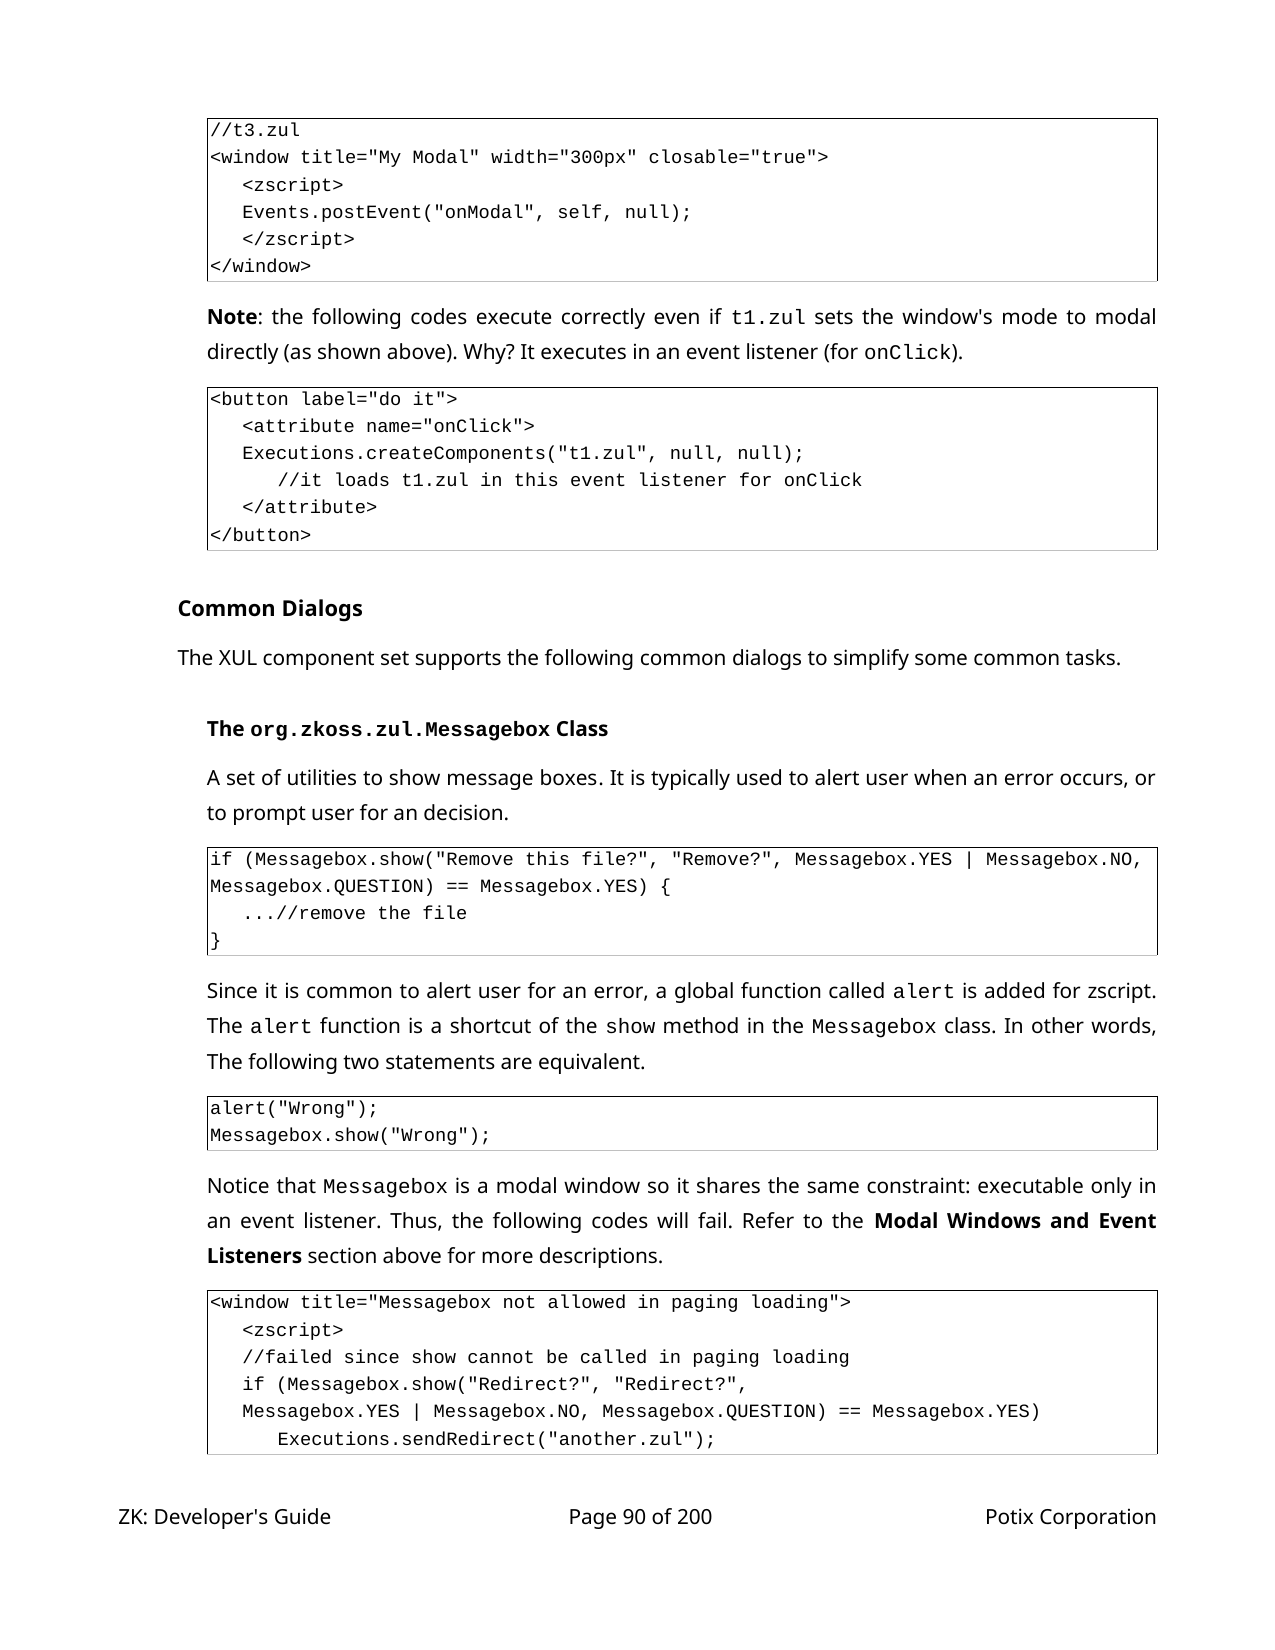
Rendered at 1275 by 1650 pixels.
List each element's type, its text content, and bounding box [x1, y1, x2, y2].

text Messagebox.YES | Messagebox.NO, Messagebox.QUESTION) == Messagebox.YES) [208, 1399, 1157, 1423]
text Note: the following codes execute correctly even if t1.zul sets the window's mode to modal directly (as shown above). Why? It executes in an event listener (for onClick). [207, 302, 1157, 366]
text //it loads t1.zul in this event listener for onClick [208, 468, 1157, 492]
text <window title="Messagebox not allowed in paging loading"> [208, 1291, 1157, 1315]
text //t3.zul [208, 119, 1157, 142]
text Events.postEvent("onModal", self, null); [208, 200, 1157, 224]
text ...//remove the file [208, 901, 1157, 925]
text Messagebox.show("Wrong"); [208, 1123, 1157, 1150]
subtitle The org.zkoss.zul.Messagebox Class [207, 714, 1157, 742]
subtitle Common Dialogs [177, 592, 1157, 622]
text Executions.sendRedirect("another.zul"); [208, 1426, 1157, 1454]
text if (Messagebox.show("Redirect?", "Redirect?", [208, 1372, 1157, 1396]
text <window title="My Modal" width="300px" closable="true"> [208, 145, 1157, 169]
text Notice that Messagebox is a modal window so it shares the same constraint: executable only in an event listener. Thus, the following codes will fail. Refer to the Modal Windows and Event Listeners section above for more descriptions. [207, 1171, 1157, 1270]
text <zscript> [208, 1318, 1157, 1342]
text </zscript> [208, 227, 1157, 251]
text </attribute> [208, 495, 1157, 520]
text A set of utilities to show message boxes. It is typically used to alert user when an error occurs, or to prompt user for an decision. [207, 763, 1157, 826]
text Executions.createComponents("t1.zul", null, null); [208, 441, 1157, 465]
text alert("Wrong"); [208, 1097, 1157, 1120]
text if (Messagebox.show("Remove this file?", "Remove?", Messagebox.YES | Messagebox.NO, Messagebox.QUESTION) == Messagebox.YES) { [208, 848, 1157, 898]
text Since it is common to alert user for an error, a global function called alert is added for zscript. The alert function is a shortcut of the show method in the Messagebox class. In other words, The following two statements are equivalent. [207, 976, 1157, 1075]
text </button> [208, 523, 1157, 550]
text } [208, 928, 1157, 955]
text <zscript> [208, 172, 1157, 197]
text <attribute name="onClick"> [208, 414, 1157, 438]
text //failed since show cannot be called in paging loading [208, 1345, 1157, 1369]
text </window> [208, 254, 1157, 281]
text <button label="do it"> [208, 388, 1157, 411]
text The XUL component set supports the following common dialogs to simplify some common tasks. [177, 643, 1157, 671]
